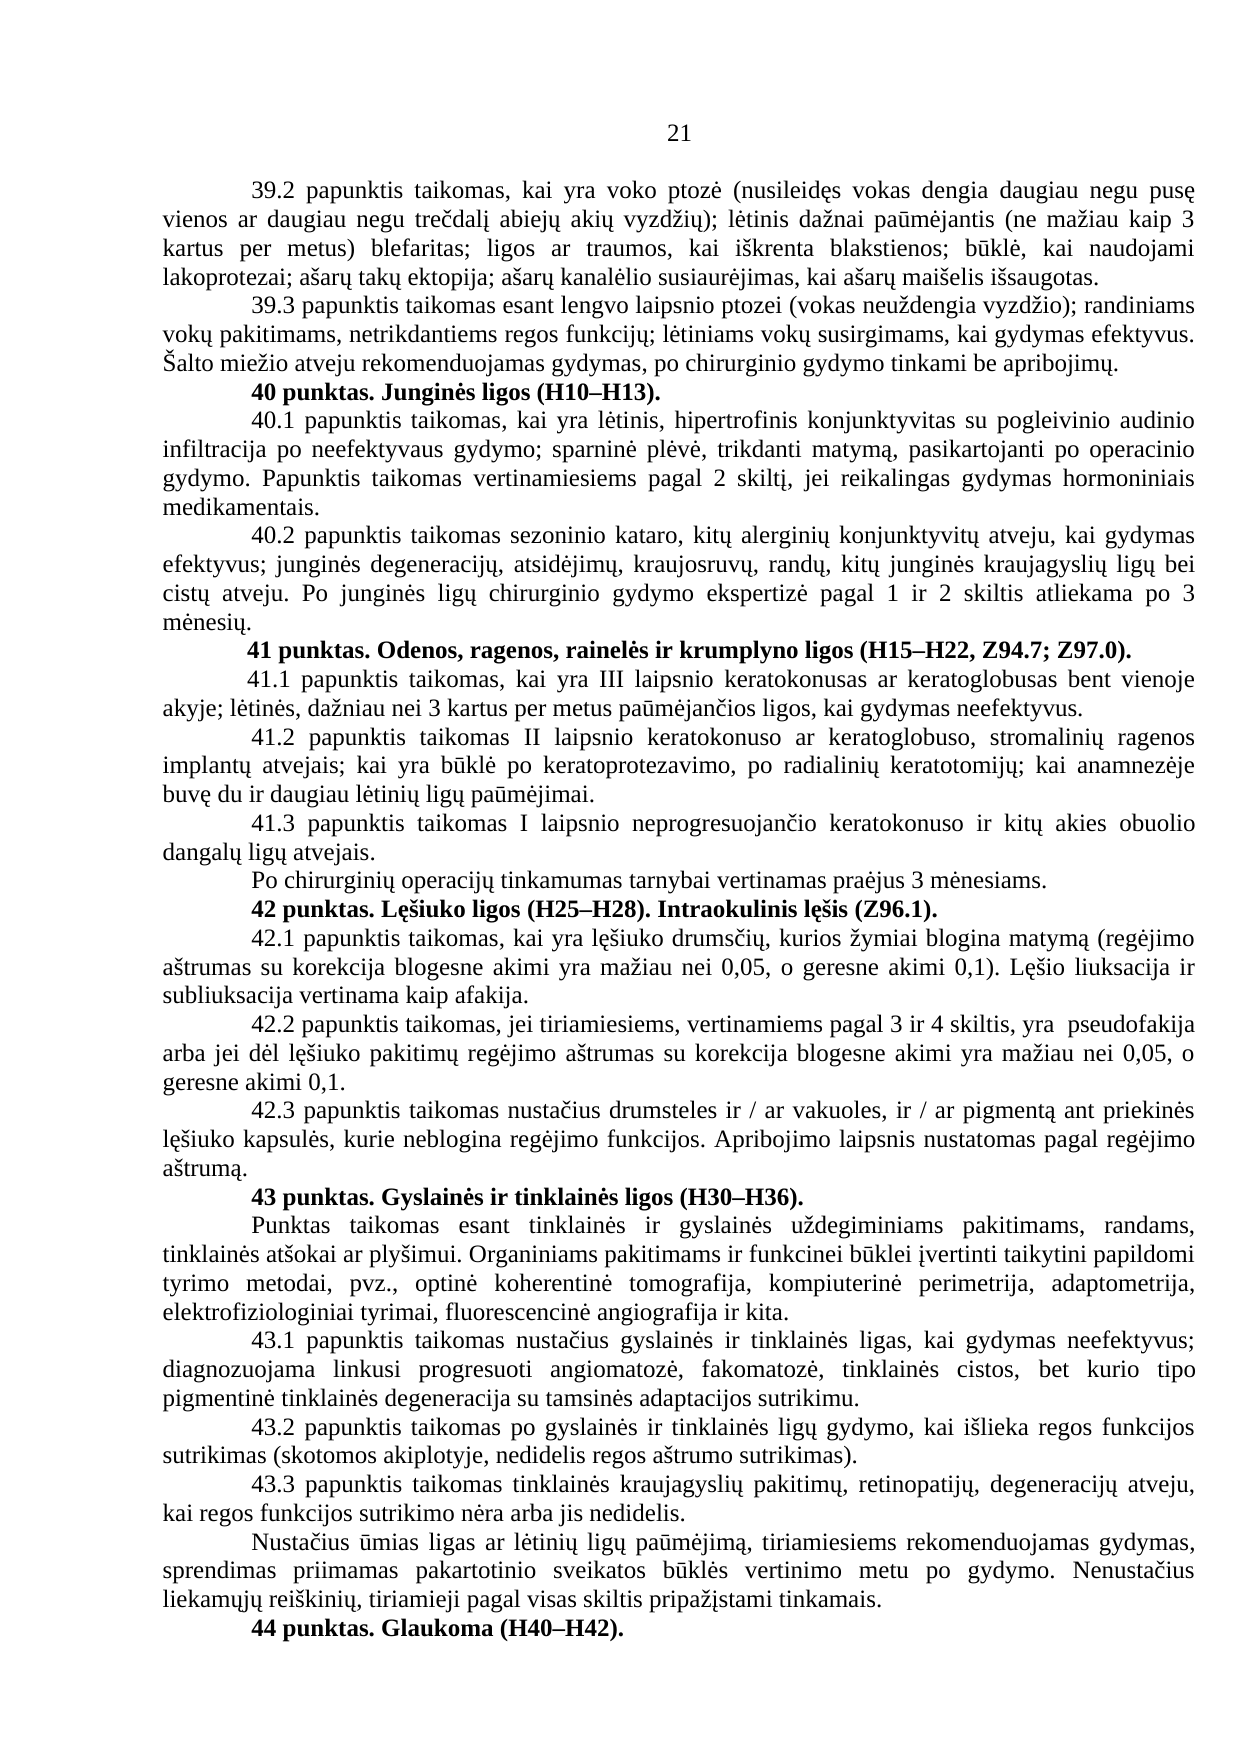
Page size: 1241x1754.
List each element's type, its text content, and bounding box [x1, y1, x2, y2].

text 41 punktas. Odenos, ragenos, rainelės ir krumplyno ligos (H15–H22, Z94.7; Z97.0). [162, 636, 1196, 664]
text 39.2 papunktis taikomas, kai yra voko ptozė (nusileidęs vokas dengia daugiau negu pusę vienos ar daugiau negu trečdalį abiejų akių vyzdžių); lėtinis dažnai paūmėjantis (ne mažiau kaip 3 kartus per metus) blefaritas; ligos ar traumos, kai iškrenta blakstienos; būklė, kai naudojami lakoprotezai; ašarų takų ektopija; ašarų kanalėlio susiaurėjimas, kai ašarų maišelis išsaugotas. [162, 176, 1196, 291]
text 44 punktas. Glaukoma (H40–H42). [162, 1613, 1196, 1642]
text 40.2 papunktis taikomas sezoninio kataro, kitų alerginių konjunktyvitų atveju, kai gydymas efektyvus; junginės degeneracijų, atsidėjimų, kraujosruvų, randų, kitų junginės kraujagyslių ligų bei cistų atveju. Po junginės ligų chirurginio gydymo ekspertizė pagal 1 ir 2 skiltis atliekama po 3 mėnesių. [162, 521, 1196, 636]
text 43 punktas. Gyslainės ir tinklainės ligos (H30–H36). [162, 1182, 1196, 1211]
text 43.2 papunktis taikomas po gyslainės ir tinklainės ligų gydymo, kai išlieka regos funkcijos sutrikimas (skotomos akiplotyje, nedidelis regos aštrumo sutrikimas). [162, 1412, 1196, 1469]
text Po chirurginių operacijų tinkamumas tarnybai vertinamas praėjus 3 mėnesiams. [162, 866, 1196, 894]
text 42.3 papunktis taikomas nustačius drumsteles ir / ar vakuoles, ir / ar pigmentą ant priekinės lęšiuko kapsulės, kurie neblogina regėjimo funkcijos. Apribojimo laipsnis nustatomas pagal regėjimo aštrumą. [162, 1096, 1196, 1182]
text Nustačius ūmias ligas ar lėtinių ligų paūmėjimą, tiriamiesiems rekomenduojamas gydymas, sprendimas priimamas pakartotinio sveikatos būklės vertinimo metu po gydymo. Nenustačius liekamųjų reiškinių, tiriamieji pagal visas skiltis pripažįstami tinkamais. [162, 1527, 1196, 1613]
text 40 punktas. Junginės ligos (H10–H13). [162, 377, 1196, 406]
text Punktas taikomas esant tinklainės ir gyslainės uždegiminiams pakitimams, randams, tinklainės atšokai ar plyšimui. Organiniams pakitimams ir funkcinei būklei įvertinti taikytini papildomi tyrimo metodai, pvz., optinė koherentinė tomografija, kompiuterinė perimetrija, adaptometrija, elektrofiziologiniai tyrimai, fluorescencinė angiografija ir kita. [162, 1211, 1196, 1326]
text 39.3 papunktis taikomas esant lengvo laipsnio ptozei (vokas neuždengia vyzdžio); randiniams vokų pakitimams, netrikdantiems regos funkcijų; lėtiniams vokų susirgimams, kai gydymas efektyvus. Šalto miežio atveju rekomenduojamas gydymas, po chirurginio gydymo tinkami be apribojimų. [162, 291, 1196, 377]
text 41.2 papunktis taikomas II laipsnio keratokonuso ar keratoglobuso, stromalinių ragenos implantų atvejais; kai yra būklė po keratoprotezavimo, po radialinių keratotomijų; kai anamnezėje buvę du ir daugiau lėtinių ligų paūmėjimai. [162, 722, 1196, 808]
text 41.1 papunktis taikomas, kai yra III laipsnio keratokonusas ar keratoglobusas bent vienoje akyje; lėtinės, dažniau nei 3 kartus per metus paūmėjančios ligos, kai gydymas neefektyvus. [162, 664, 1196, 722]
text 42.1 papunktis taikomas, kai yra lęšiuko drumsčių, kurios žymiai blogina matymą (regėjimo aštrumas su korekcija blogesne akimi yra mažiau nei 0,05, o geresne akimi 0,1). Lęšio liuksacija ir subliuksacija vertinama kaip afakija. [162, 923, 1196, 1009]
text 42.2 papunktis taikomas, jei tiriamiesiems, vertinamiems pagal 3 ir 4 skiltis, yra pseudofakija arba jei dėl lęšiuko pakitimų regėjimo aštrumas su korekcija blogesne akimi yra mažiau nei 0,05, o geresne akimi 0,1. [162, 1009, 1196, 1096]
text 41.3 papunktis taikomas I laipsnio neprogresuojančio keratokonuso ir kitų akies obuolio dangalų ligų atvejais. [162, 808, 1196, 866]
text 43.1 papunktis taikomas nustačius gyslainės ir tinklainės ligas, kai gydymas neefektyvus; diagnozuojama linkusi progresuoti angiomatozė, fakomatozė, tinklainės cistos, bet kurio tipo pigmentinė tinklainės degeneracija su tamsinės adaptacijos sutrikimu. [162, 1326, 1196, 1412]
text 40.1 papunktis taikomas, kai yra lėtinis, hipertrofinis konjunktyvitas su pogleivinio audinio infiltracija po neefektyvaus gydymo; sparninė plėvė, trikdanti matymą, pasikartojanti po operacinio gydymo. Papunktis taikomas vertinamiesiems pagal 2 skiltį, jei reikalingas gydymas hormoniniais medikamentais. [162, 406, 1196, 521]
text 42 punktas. Lęšiuko ligos (H25–H28). Intraokulinis lęšis (Z96.1). [162, 894, 1196, 923]
text 43.3 papunktis taikomas tinklainės kraujagyslių pakitimų, retinopatijų, degeneracijų atveju, kai regos funkcijos sutrikimo nėra arba jis nedidelis. [162, 1469, 1196, 1527]
